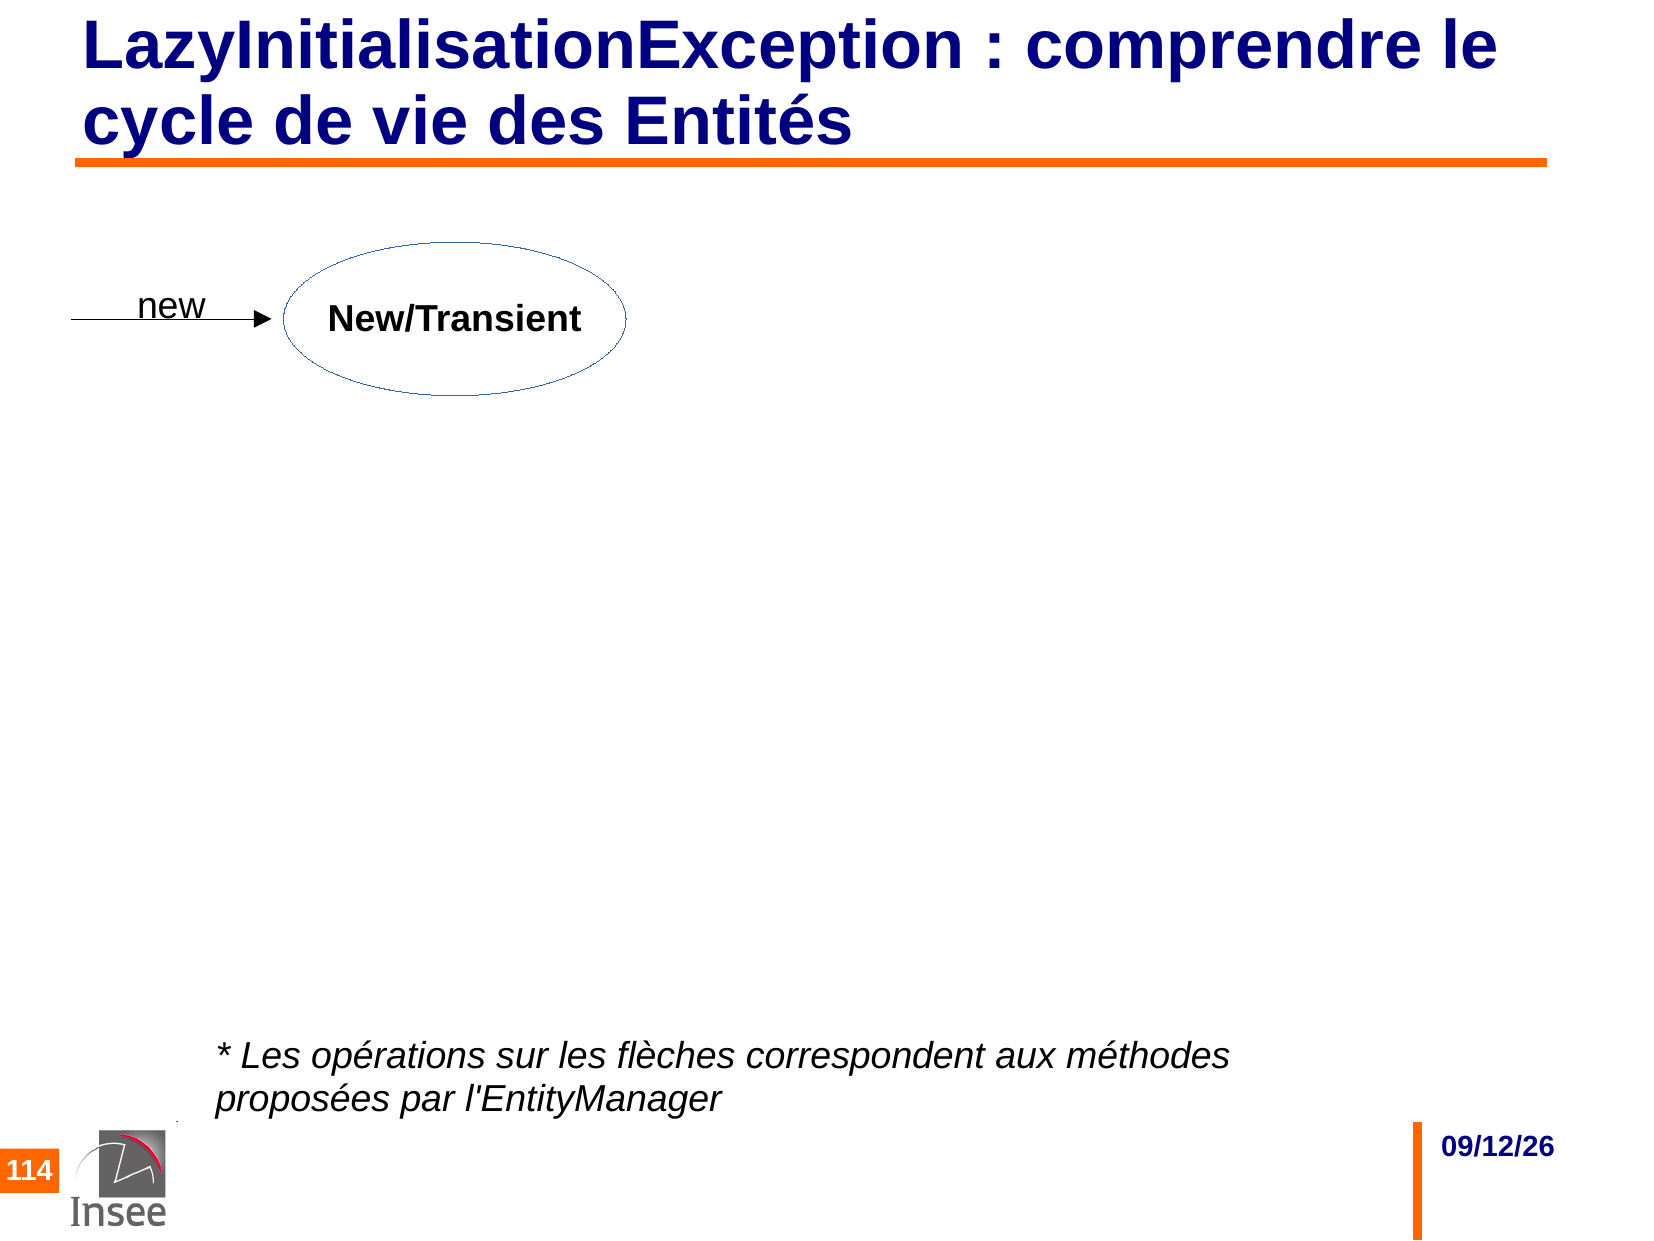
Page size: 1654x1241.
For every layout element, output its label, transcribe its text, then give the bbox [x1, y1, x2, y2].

picture [62, 1121, 178, 1241]
text_box New/Transient [283, 242, 627, 396]
title LazyInitialisationException : comprendre le cycle de vie des Entités [82, 5, 1619, 160]
text_box * Les opérations sur les flèches correspondent aux méthodes proposées par l'EntityManager [200, 1027, 1276, 1127]
